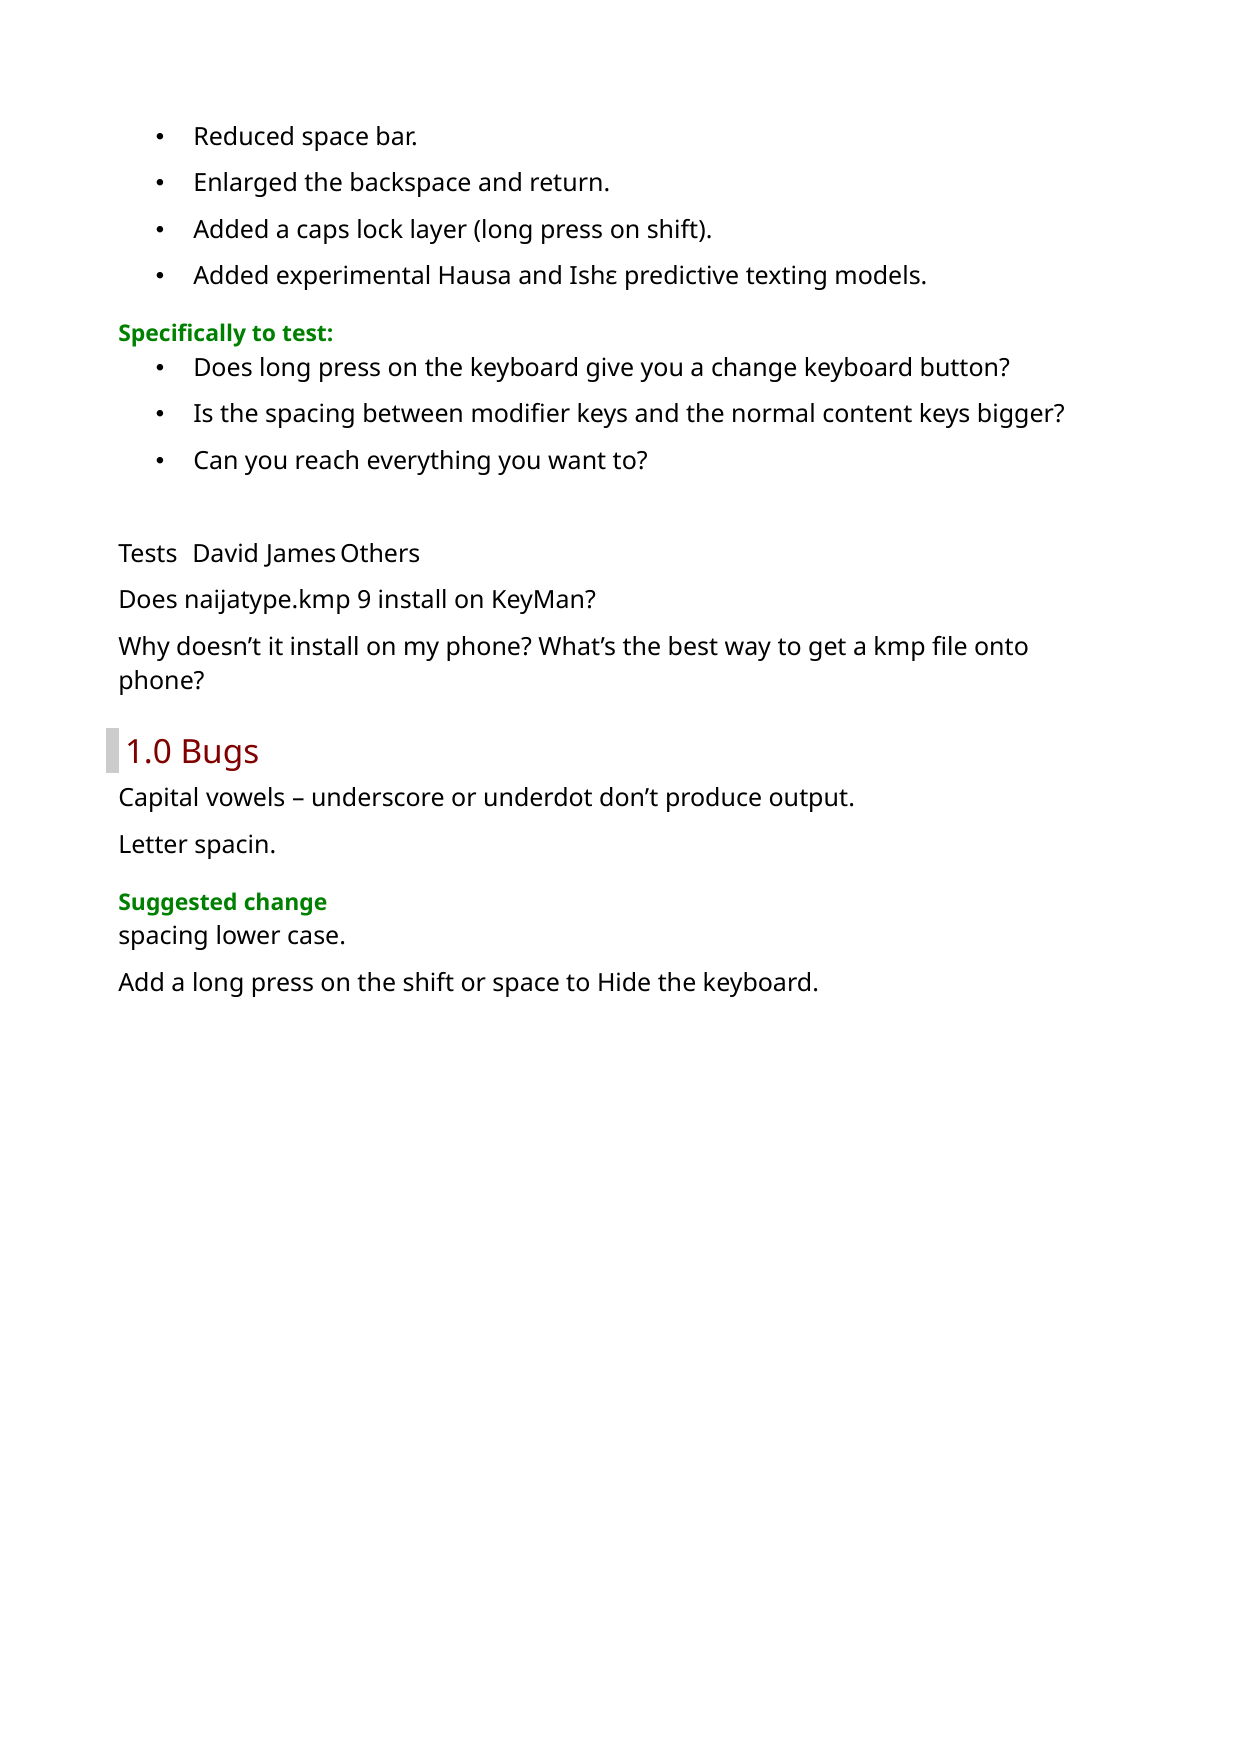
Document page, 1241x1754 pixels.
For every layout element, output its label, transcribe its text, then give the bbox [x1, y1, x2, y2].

list Can you reach everything you want to? [156, 442, 1122, 476]
list Reduced space bar. [156, 118, 1122, 152]
list Added a caps lock layer (long press on shift). [156, 211, 1122, 245]
text spacing lower case. [118, 918, 1122, 952]
list Added experimental Hausa and Ishɛ predictive texting models. [156, 258, 1122, 292]
text Why doesn’t it install on my phone? What’s the best way to get a kmp file onto phone? [118, 629, 1122, 697]
subtitle Specifically to test: [118, 317, 1122, 349]
list Does long press on the keyboard give you a change keyboard button? [156, 349, 1122, 383]
text Capital vowels – underscore or underdot don’t produce output. [118, 780, 1122, 814]
list Is the spacing between modifier keys and the normal content keys bigger? [156, 396, 1122, 430]
subtitle Suggested change [118, 886, 1122, 917]
text Does naijatype.kmp 9 install on KeyMan? [118, 582, 1122, 616]
subtitle 1.0 Bugs [119, 728, 1122, 773]
text Letter spacin. [118, 827, 1122, 861]
text Add a long press on the shift or space to Hide the keyboard. [118, 964, 1122, 999]
text Tests David James Others [118, 536, 1122, 569]
list Enlarged the backspace and return. [156, 165, 1122, 199]
